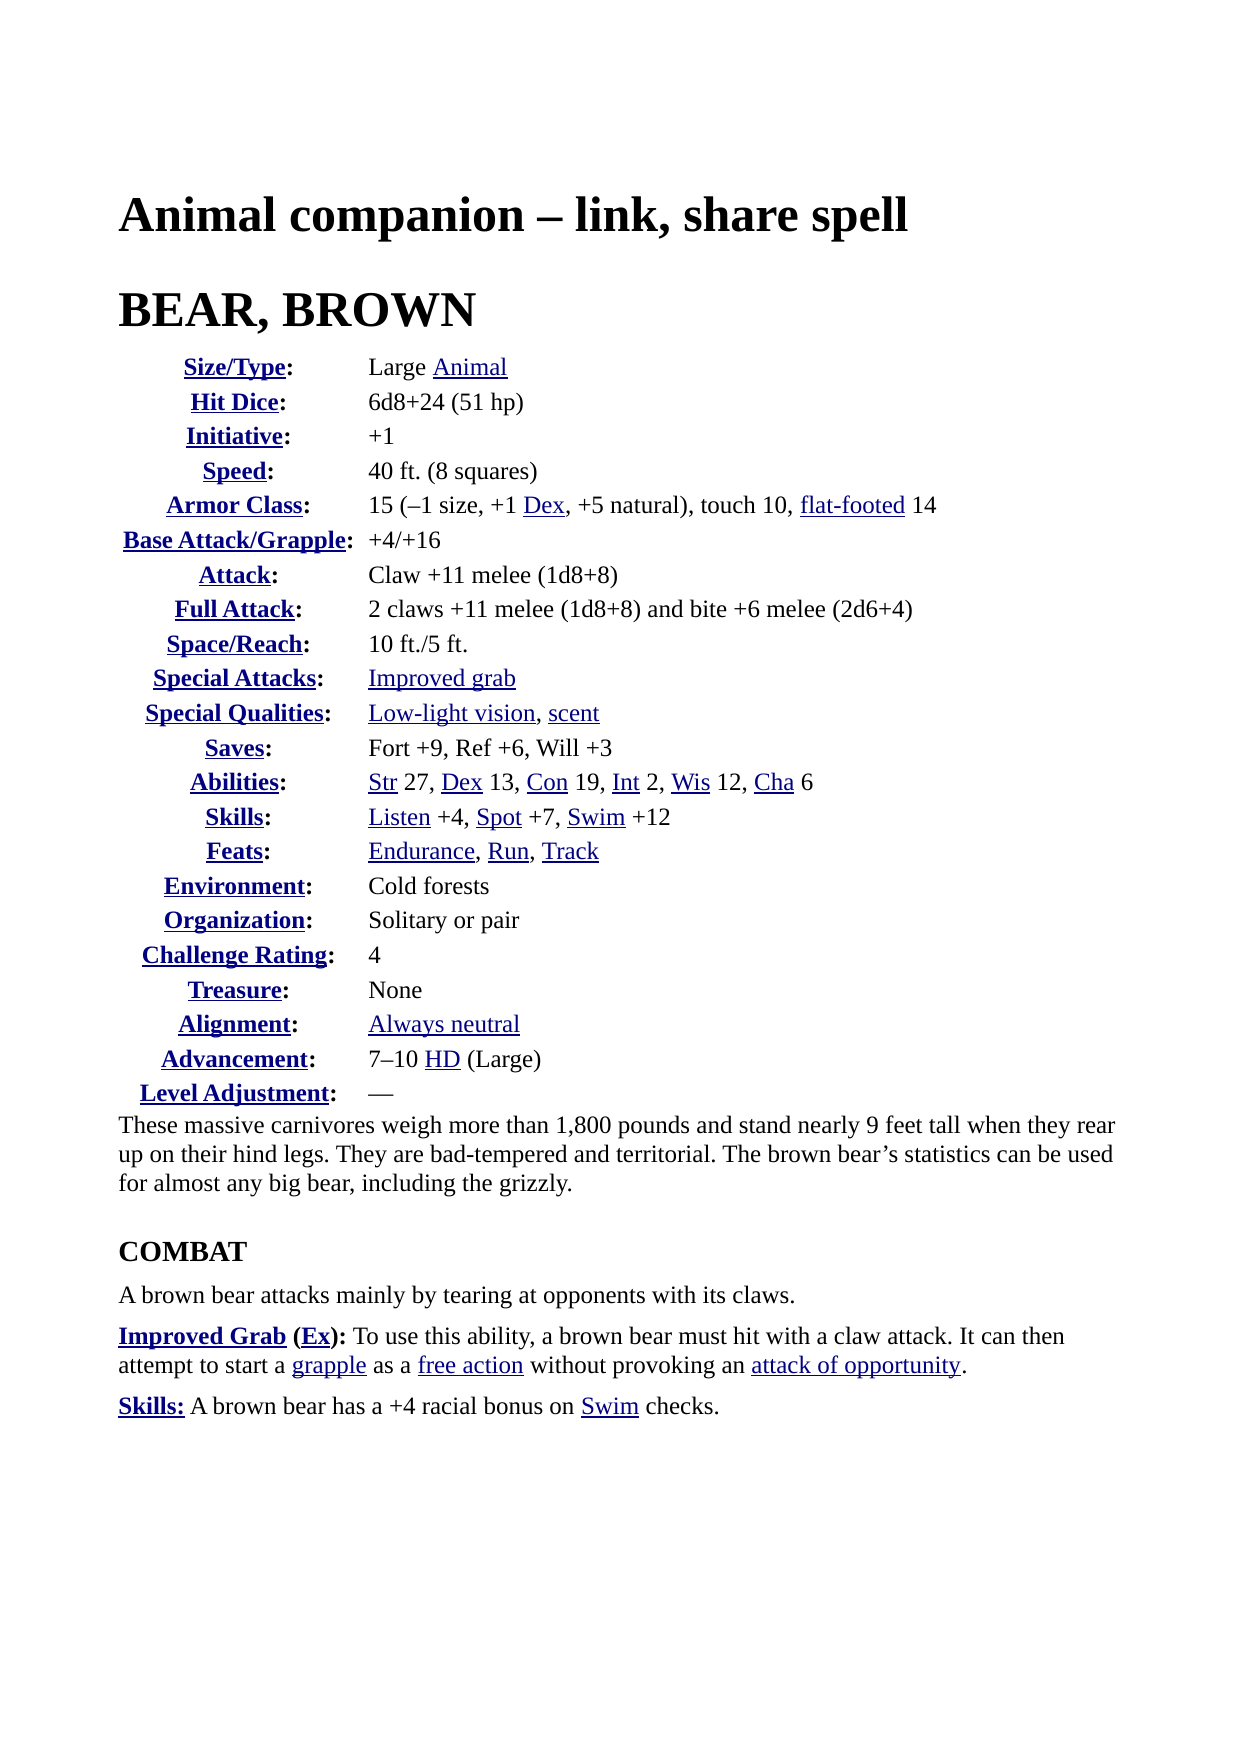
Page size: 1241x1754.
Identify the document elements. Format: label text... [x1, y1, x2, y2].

table_header Size/Type: [118, 349, 365, 384]
table_cell Armor Class: [118, 488, 365, 522]
table_cell Cold forests [365, 868, 947, 903]
table_cell Abilities: [118, 764, 365, 799]
table_cell Challenge Rating: [118, 937, 365, 972]
table_cell Fort +9, Ref +6, Will +3 [365, 730, 947, 764]
table_cell Special Attacks: [118, 661, 365, 695]
table_cell Alignment: [118, 1006, 365, 1041]
table_cell Low-light vision, scent [365, 695, 947, 730]
table_cell Initiative: [118, 419, 365, 453]
table_cell Treasure: [118, 972, 365, 1006]
table_cell 40 ft. (8 squares) [365, 453, 947, 488]
table_cell Claw +11 melee (1d8+8) [365, 557, 947, 591]
table_cell Saves: [118, 730, 365, 764]
table_cell Feats: [118, 834, 365, 868]
table_cell 4 [365, 937, 947, 972]
subtitle Animal companion – link, share spell [118, 184, 1122, 242]
table_cell 7–10 HD (Large) [365, 1041, 947, 1076]
table_cell 10 ft./5 ft. [365, 626, 947, 661]
table_cell — [365, 1076, 947, 1110]
table_cell Full Attack: [118, 591, 365, 626]
table_cell Str 27, Dex 13, Con 19, Int 2, Wis 12, Cha 6 [365, 764, 947, 799]
table_cell None [365, 972, 947, 1006]
text These massive carnivores weigh more than 1,800 pounds and stand nearly 9 feet tall when they rear up on their hind legs. They are bad-tempered and territorial. The brown bear’s statistics can be used for almost any big bear, including the grizzly. [118, 1110, 1122, 1196]
subtitle COMBAT [118, 1234, 1122, 1267]
table_cell 6d8+24 (51 hp) [365, 384, 947, 418]
table_cell Skills: [118, 799, 365, 833]
table_cell Always neutral [365, 1006, 947, 1041]
text Improved Grab (Ex): To use this ability, a brown bear must hit with a claw attack. It can then attempt to start a grapple as a free action without provoking an attack of opportunity. [118, 1321, 1122, 1379]
table_cell 2 claws +11 melee (1d8+8) and bite +6 melee (2d6+4) [365, 591, 947, 626]
table_cell Attack: [118, 557, 365, 591]
text Skills: A brown bear has a +4 racial bonus on Swim checks. [118, 1391, 1122, 1420]
table_cell Speed: [118, 453, 365, 488]
table_cell Base Attack/Grapple: [118, 522, 365, 557]
table_cell +1 [365, 419, 947, 453]
table_cell Organization: [118, 903, 365, 937]
table_cell Listen +4, Spot +7, Swim +12 [365, 799, 947, 833]
table_cell Environment: [118, 868, 365, 903]
table_header Large Animal [365, 349, 947, 384]
table_cell 15 (–1 size, +1 Dex, +5 natural), touch 10, flat-footed 14 [365, 488, 947, 522]
table_cell Space/Reach: [118, 626, 365, 661]
table_cell Solitary or pair [365, 903, 947, 937]
table_cell Level Adjustment: [118, 1076, 365, 1110]
table_cell Hit Dice: [118, 384, 365, 418]
table_cell +4/+16 [365, 522, 947, 557]
table_cell Special Qualities: [118, 695, 365, 730]
text A brown bear attacks mainly by tearing at opponents with its claws. [118, 1280, 1122, 1309]
table_cell Advancement: [118, 1041, 365, 1076]
subtitle BEAR, BROWN [118, 279, 1122, 337]
table_cell Improved grab [365, 661, 947, 695]
table_cell Endurance, Run, Track [365, 834, 947, 868]
